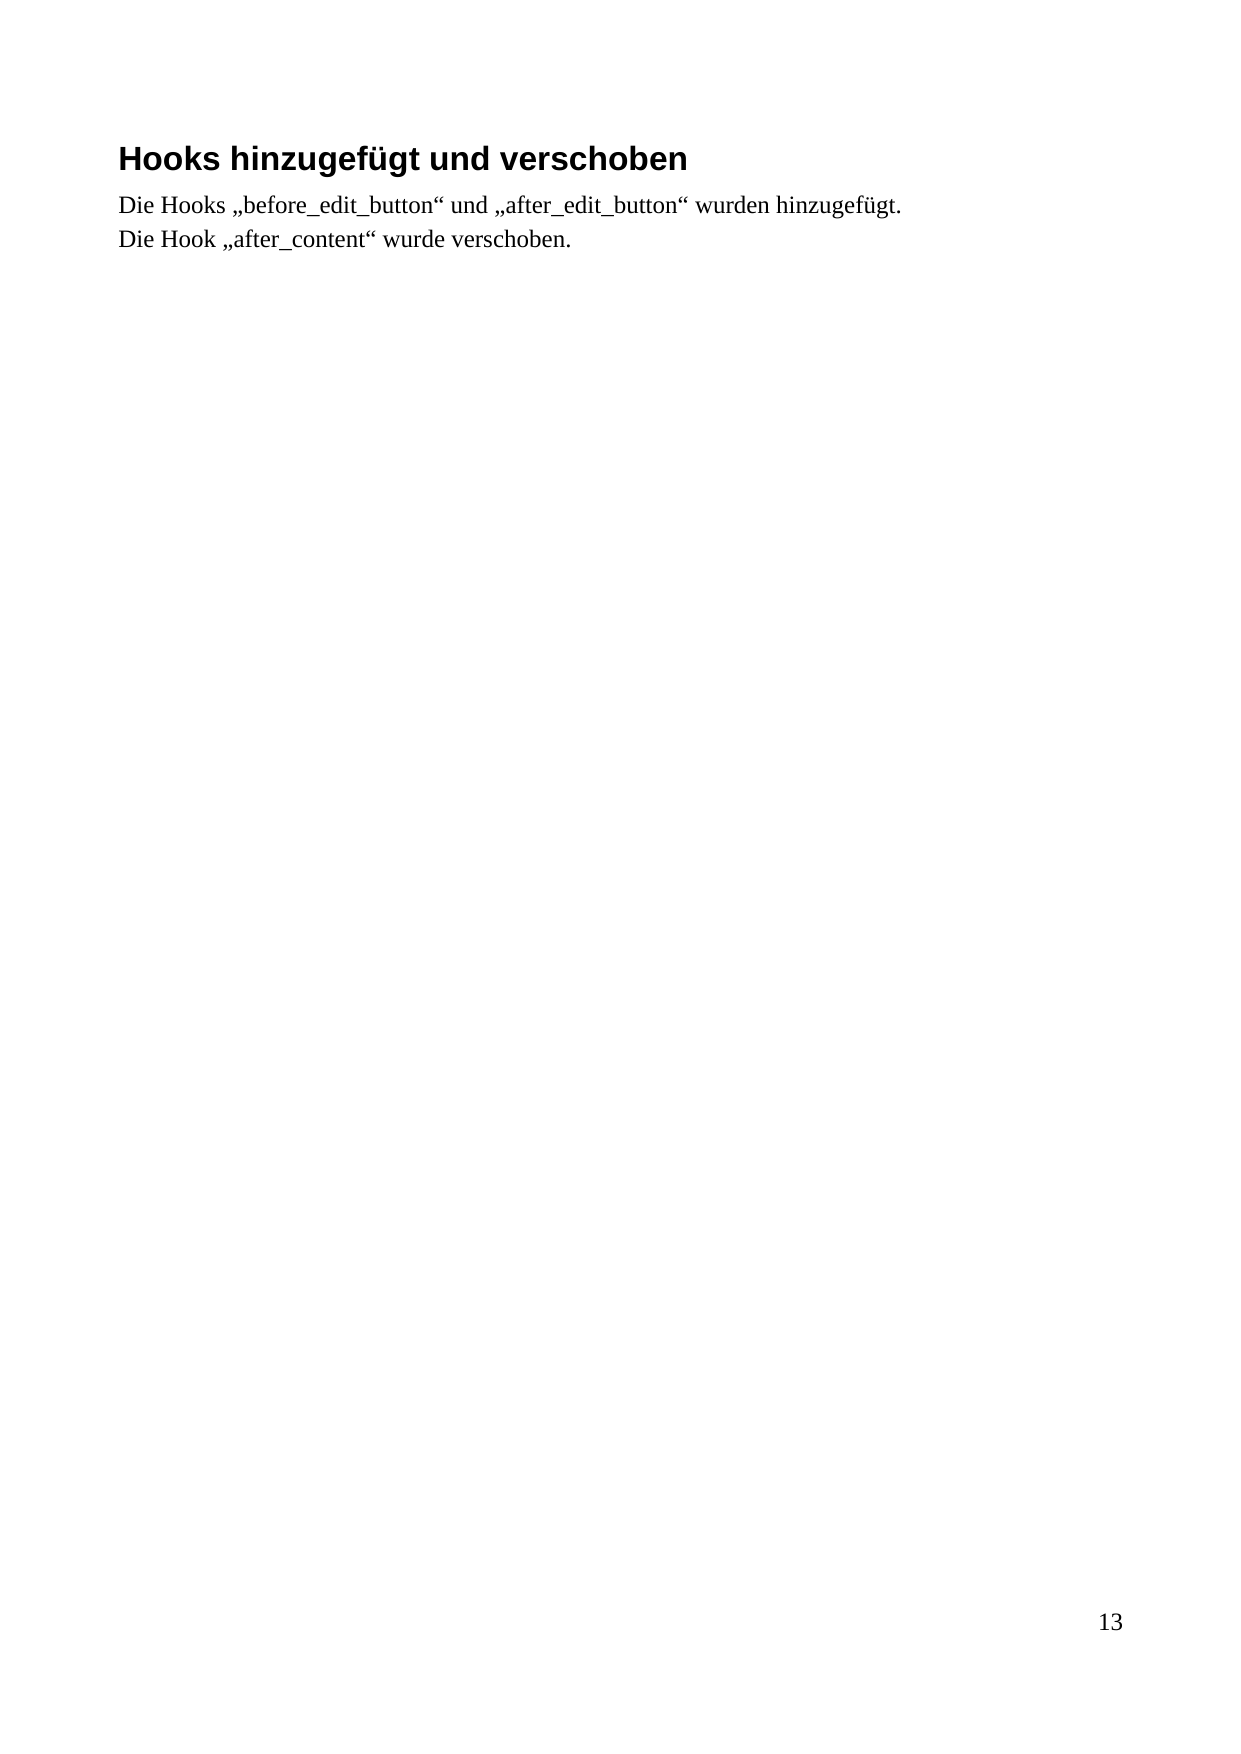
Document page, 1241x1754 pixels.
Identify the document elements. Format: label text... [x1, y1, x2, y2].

subtitle Hooks hinzugefügt und verschoben [118, 139, 1123, 178]
text Die Hooks „before_edit_button“ und „after_edit_button“ wurden hinzugefügt. Die Hook „after_content“ wurde verschoben. [118, 190, 1123, 253]
